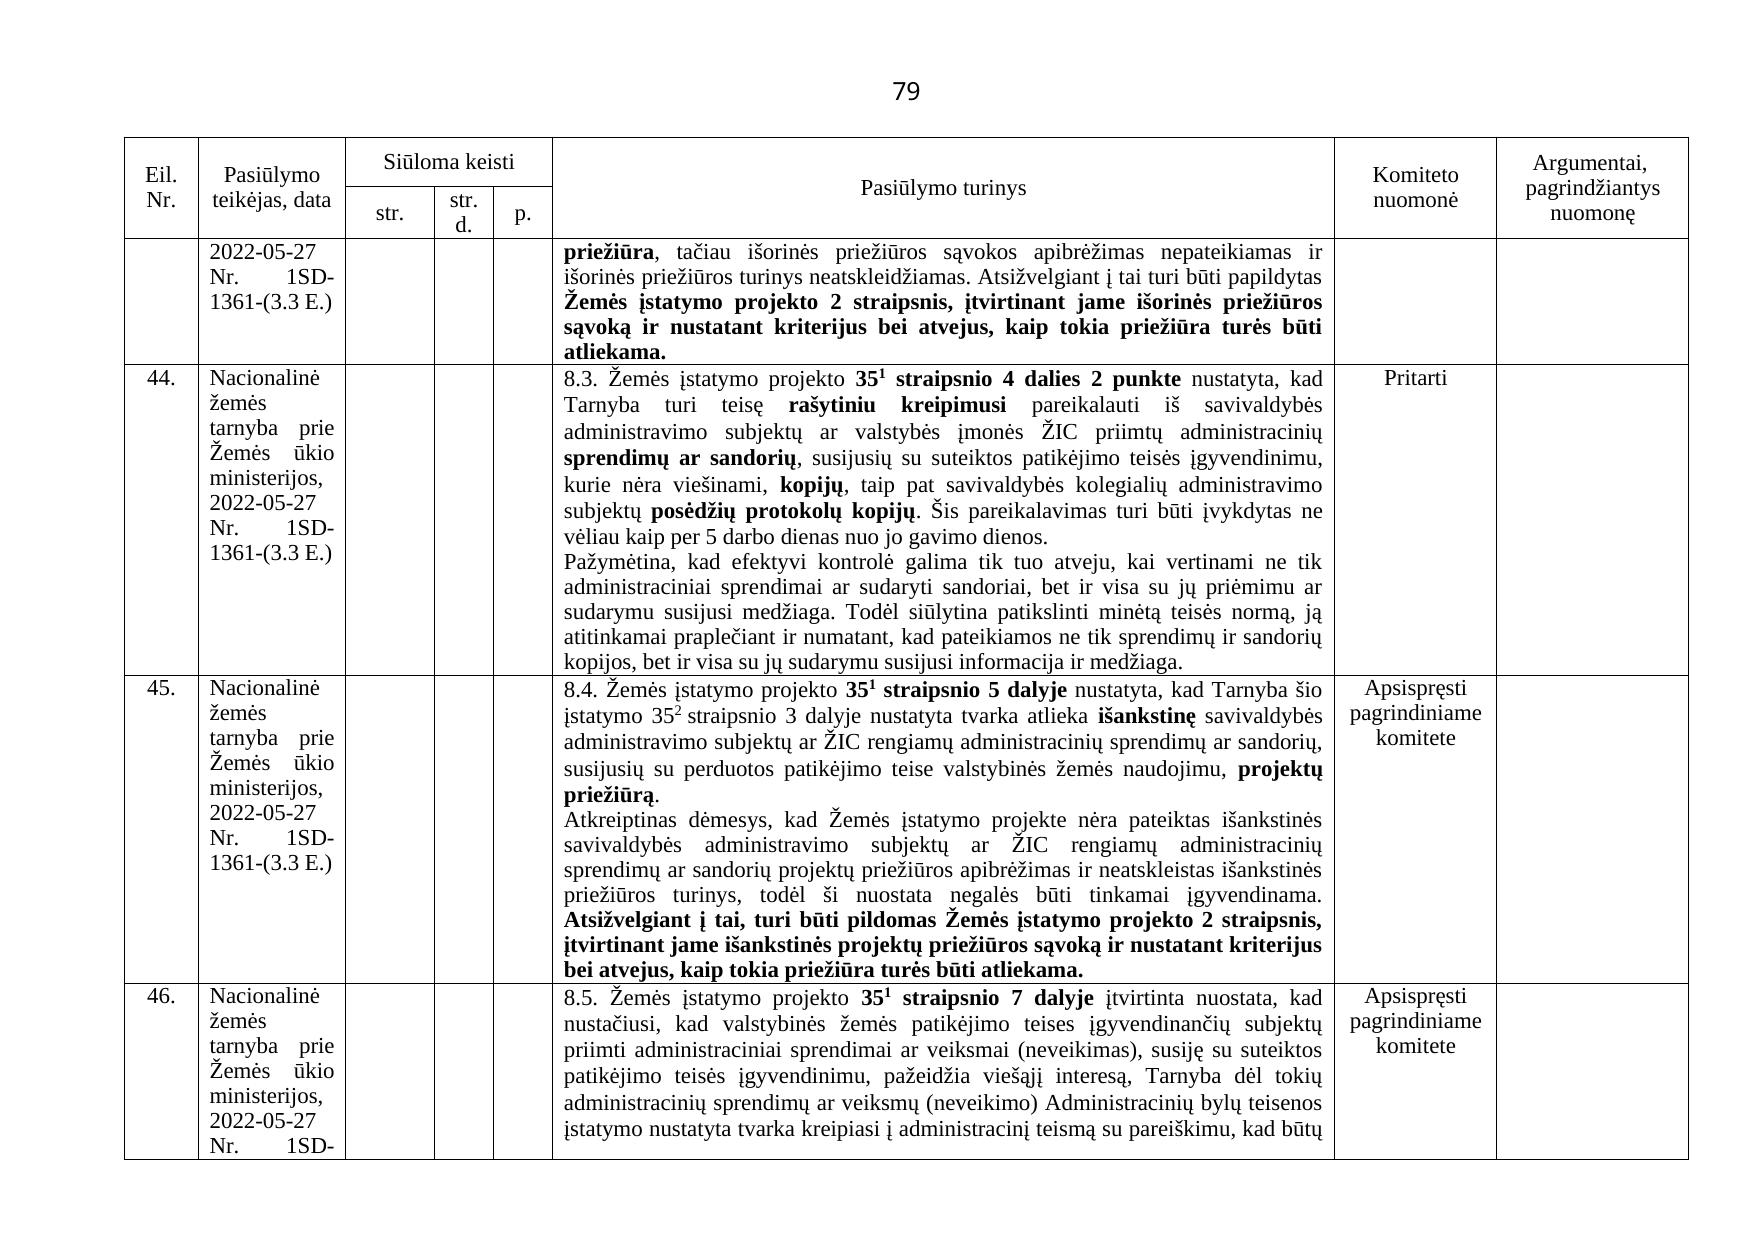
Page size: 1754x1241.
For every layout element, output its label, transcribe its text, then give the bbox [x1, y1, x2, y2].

table_cell 8.5. Žemės įstatymo projekto 351 straipsnio 7 dalyje įtvirtinta nuostata, kad nustačiusi, kad valstybinės žemės patikėjimo teises įgyvendinančių subjektų priimti administraciniai sprendimai ar veiksmai (neveikimas), susiję su suteiktos patikėjimo teisės įgyvendinimu, pažeidžia viešąjį interesą, Tarnyba dėl tokių administracinių sprendimų ar veiksmų (neveikimo) Administracinių bylų teisenos įstatymo nustatyta tvarka kreipiasi į administracinį teismą su pareiškimu, kad būtų [553, 984, 1334, 1158]
table_cell [435, 365, 493, 675]
table_cell priežiūra, tačiau išorinės priežiūros sąvokos apibrėžimas nepateikiamas ir išorinės priežiūros turinys neatskleidžiamas. Atsižvelgiant į tai turi būti papildytas Žemės įstatymo projekto 2 straipsnis, įtvirtinant jame išorinės priežiūros sąvoką ir nustatant kriterijus bei atvejus, kaip tokia priežiūra turės būti atliekama. [553, 239, 1334, 364]
table_cell [1335, 239, 1496, 364]
table_cell Pritarti [1335, 365, 1496, 675]
table_cell Apsispręsti pagrindiniame komitete [1335, 676, 1496, 982]
table_cell str. d. [435, 187, 493, 238]
table_cell [1497, 239, 1688, 364]
table_cell [494, 676, 552, 982]
table_cell [435, 239, 493, 364]
table_cell Nacionalinė žemės tarnyba prie Žemės ūkio ministerijos, 2022-05-27 Nr. 1SD- [199, 984, 345, 1158]
table_header Pasiūlymo teikėjas, data [199, 138, 345, 238]
table_header Argumentai, pagrindžiantys nuomonę [1497, 138, 1688, 238]
table_cell 8.4. Žemės įstatymo projekto 351 straipsnio 5 dalyje nustatyta, kad Tarnyba šio įstatymo 352 straipsnio 3 dalyje nustatyta tvarka atlieka išankstinę savivaldybės administravimo subjektų ar ŽIC rengiamų administracinių sprendimų ar sandorių, susijusių su perduotos patikėjimo teise valstybinės žemės naudojimu, projektų priežiūrą. Atkreiptinas dėmesys, kad Žemės įstatymo projekte nėra pateiktas išankstinės savivaldybės administravimo subjektų ar ŽIC rengiamų administracinių sprendimų ar sandorių projektų priežiūros apibrėžimas ir neatskleistas išankstinės priežiūros turinys, todėl ši nuostata negalės būti tinkamai įgyvendinama. Atsižvelgiant į tai, turi būti pildomas Žemės įstatymo projekto 2 straipsnis, įtvirtinant jame išankstinės projektų priežiūros sąvoką ir nustatant kriterijus bei atvejus, kaip tokia priežiūra turės būti atliekama. [553, 676, 1334, 982]
table_cell [1497, 365, 1688, 675]
table_cell 46. [125, 984, 198, 1158]
table_cell [346, 676, 434, 982]
table_cell [125, 239, 198, 364]
table_cell str. [346, 187, 434, 238]
table_cell [435, 676, 493, 982]
table_cell [494, 984, 552, 1158]
table_cell [1497, 984, 1688, 1158]
table_cell Nacionalinė žemės tarnyba prie Žemės ūkio ministerijos, 2022-05-27 Nr. 1SD-1361-(3.3 E.) [199, 365, 345, 675]
table_cell [346, 984, 434, 1158]
table_cell 45. [125, 676, 198, 982]
table_header Eil. Nr. [125, 138, 198, 238]
table_cell Apsispręsti pagrindiniame komitete [1335, 984, 1496, 1158]
table_cell 8.3. Žemės įstatymo projekto 351 straipsnio 4 dalies 2 punkte nustatyta, kad Tarnyba turi teisę rašytiniu kreipimusi pareikalauti iš savivaldybės administravimo subjektų ar valstybės įmonės ŽIC priimtų administracinių sprendimų ar sandorių, susijusių su suteiktos patikėjimo teisės įgyvendinimu, kurie nėra viešinami, kopijų, taip pat savivaldybės kolegialių administravimo subjektų posėdžių protokolų kopijų. Šis pareikalavimas turi būti įvykdytas ne vėliau kaip per 5 darbo dienas nuo jo gavimo dienos. Pažymėtina, kad efektyvi kontrolė galima tik tuo atveju, kai vertinami ne tik administraciniai sprendimai ar sudaryti sandoriai, bet ir visa su jų priėmimu ar sudarymu susijusi medžiaga. Todėl siūlytina patikslinti minėtą teisės normą, ją atitinkamai praplečiant ir numatant, kad pateikiamos ne tik sprendimų ir sandorių kopijos, bet ir visa su jų sudarymu susijusi informacija ir medžiaga. [553, 365, 1334, 675]
table_cell 44. [125, 365, 198, 675]
table_header Komiteto nuomonė [1335, 138, 1496, 238]
table_cell [435, 984, 493, 1158]
table_cell 2022-05-27 Nr. 1SD-1361-(3.3 E.) [199, 239, 345, 364]
table_cell [494, 365, 552, 675]
table_cell Nacionalinė žemės tarnyba prie Žemės ūkio ministerijos, 2022-05-27 Nr. 1SD-1361-(3.3 E.) [199, 676, 345, 982]
table_cell p. [494, 187, 552, 238]
table_cell [346, 365, 434, 675]
table_header Siūloma keisti [346, 138, 552, 186]
table_cell [494, 239, 552, 364]
table_cell [346, 239, 434, 364]
table_header Pasiūlymo turinys [553, 138, 1334, 238]
table_cell [1497, 676, 1688, 982]
